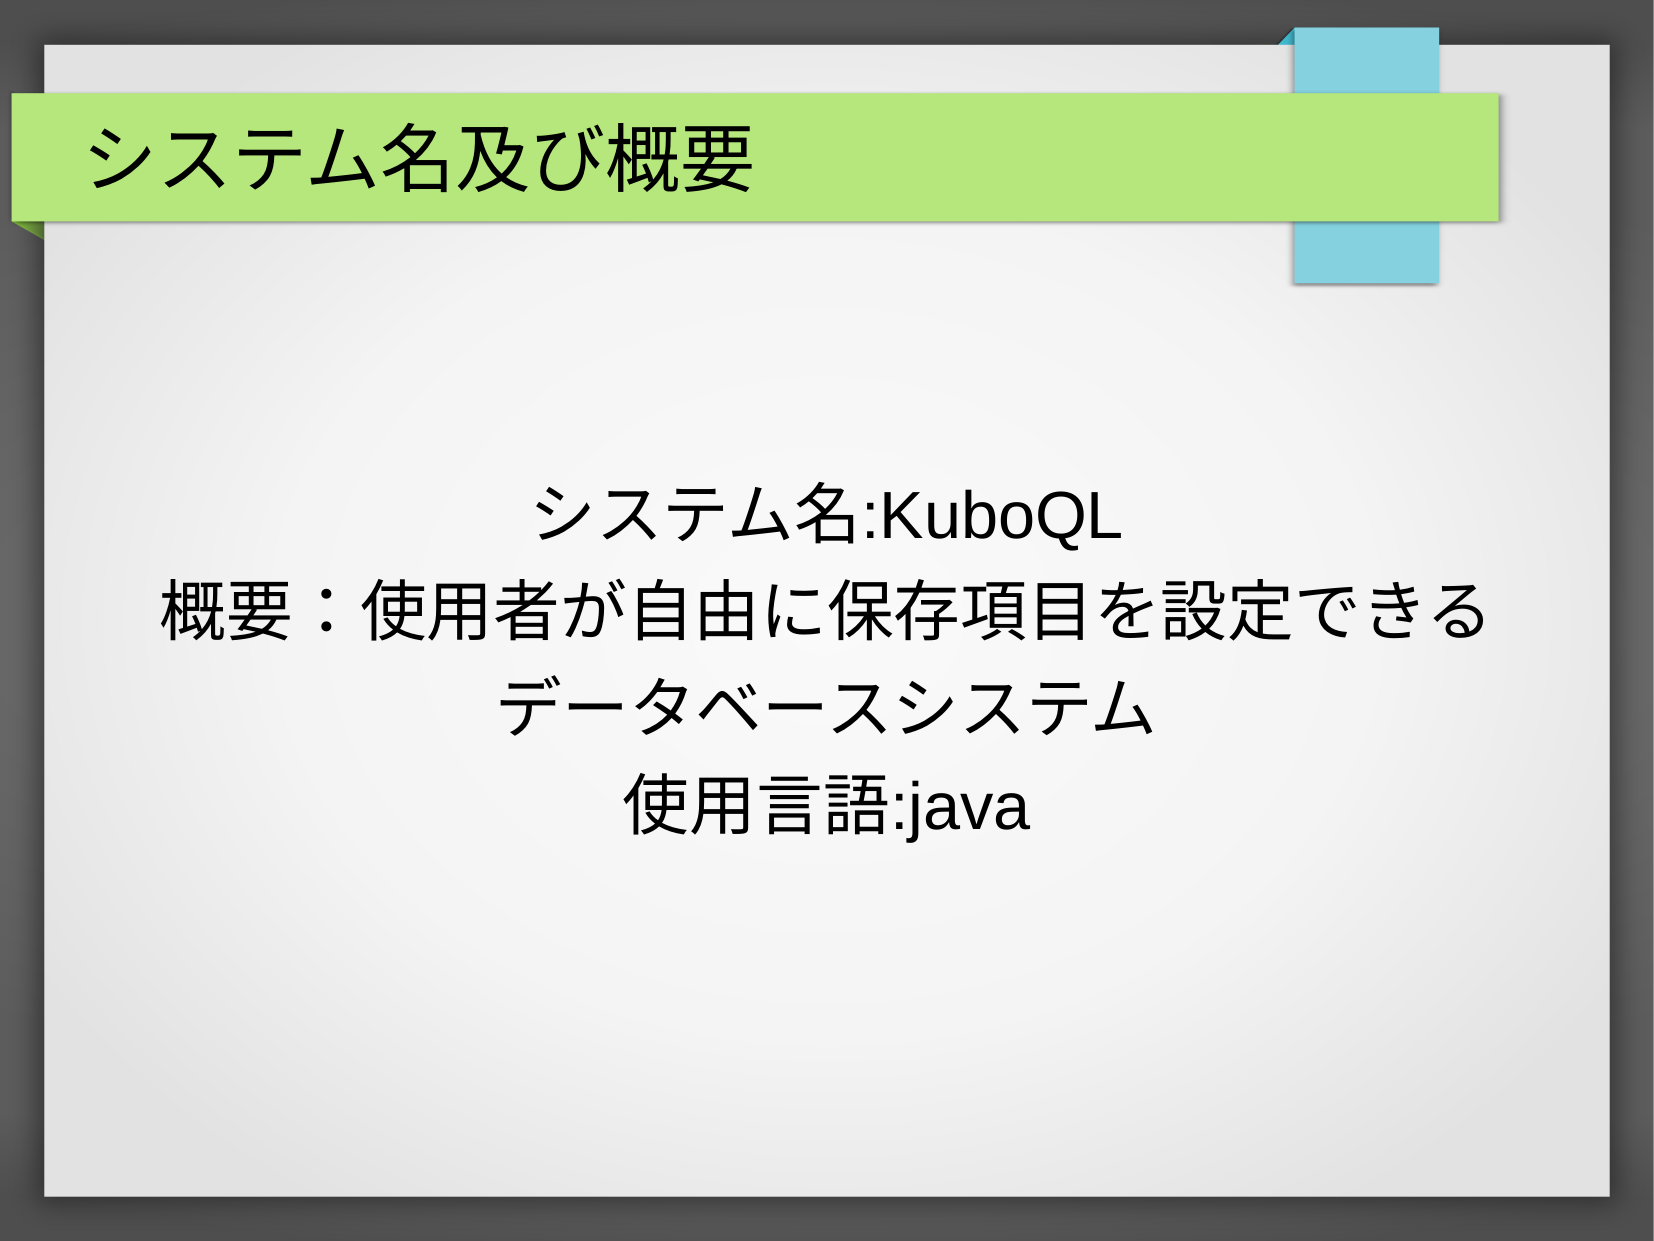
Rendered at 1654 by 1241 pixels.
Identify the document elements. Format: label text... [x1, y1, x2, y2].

picture [0, 0, 1654, 1241]
subtitle システム名:KuboQL 概要：使用者が自由に保存項目を設定できる データベースシステム 使用言語:java [82, 295, 1571, 1015]
title システム名及び概要 [82, 94, 1264, 213]
